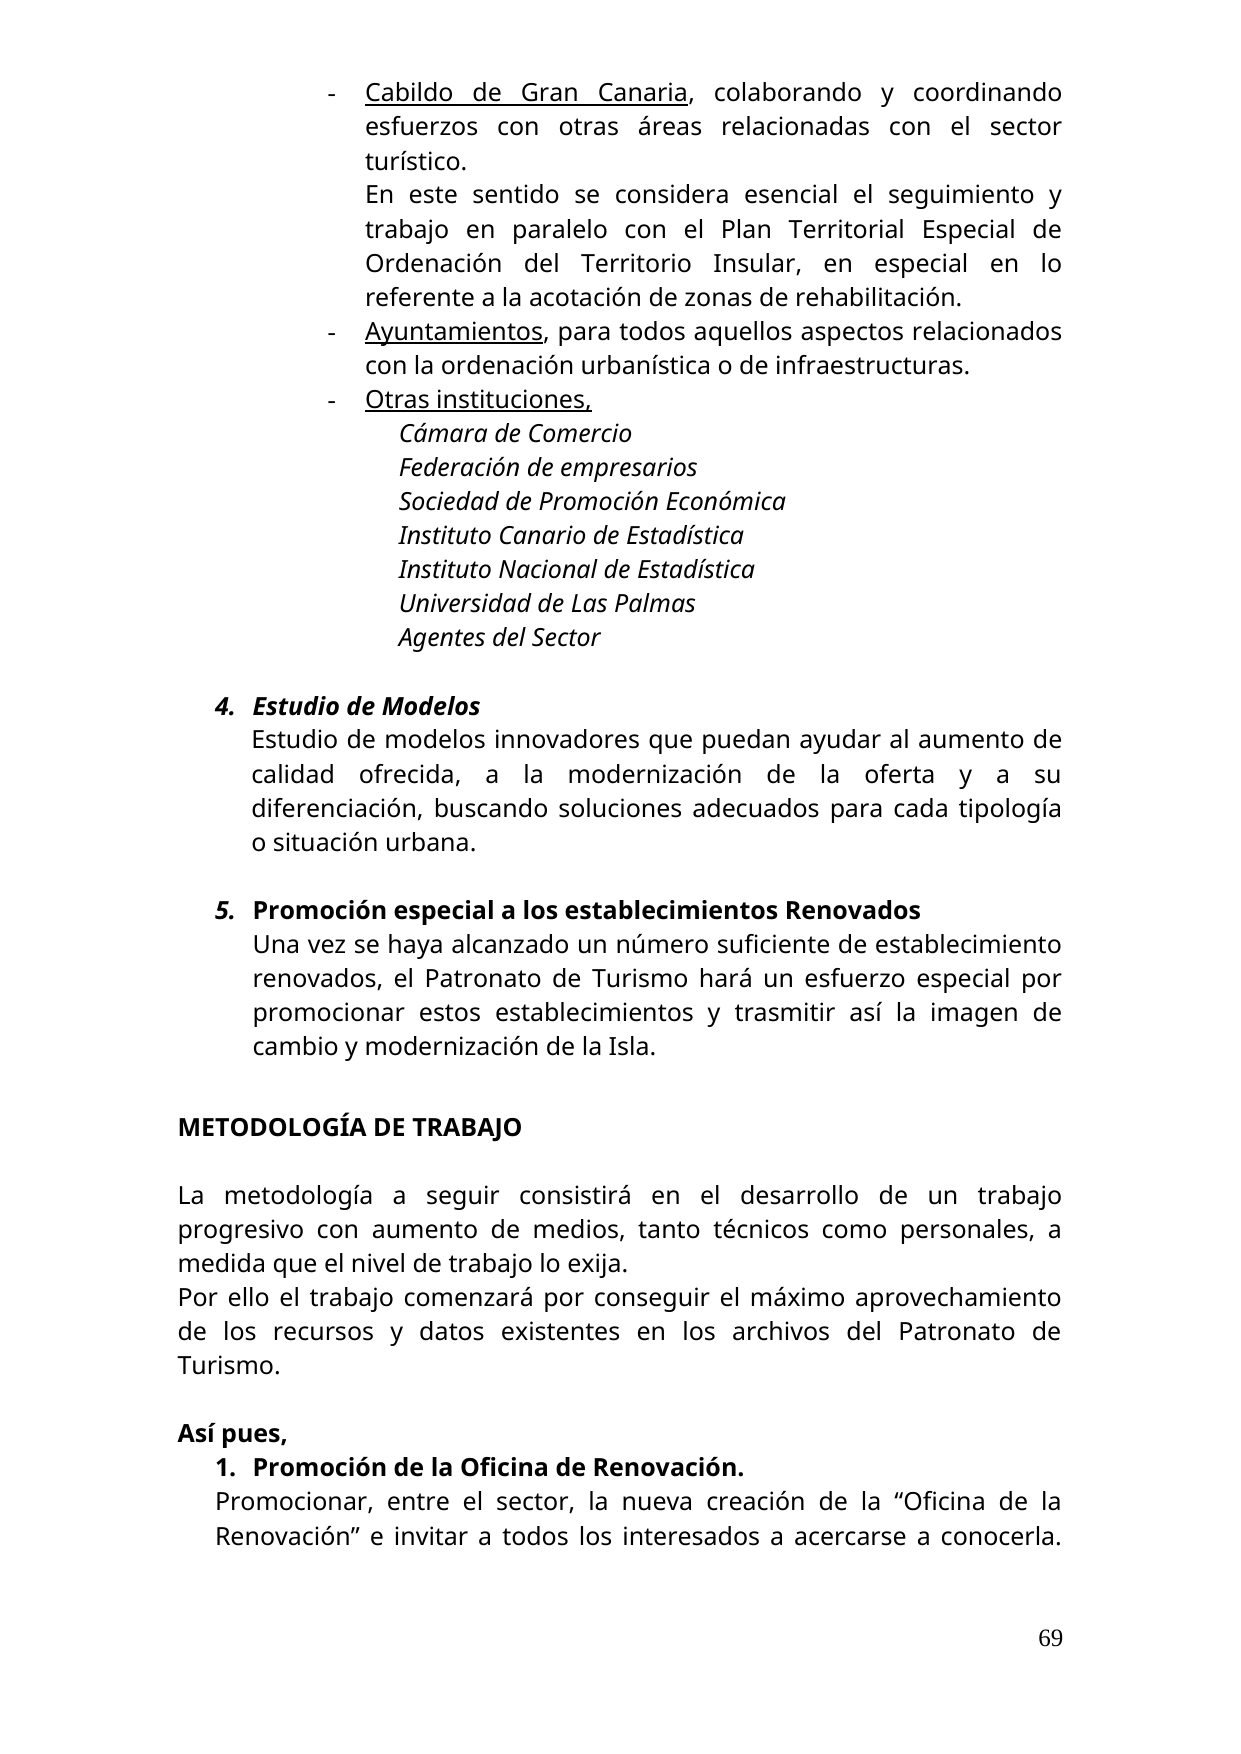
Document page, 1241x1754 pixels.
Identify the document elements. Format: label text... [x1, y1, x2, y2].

text Instituto Canario de Estadística [327, 518, 1063, 552]
text Promocionar, entre el sector, la nueva creación de la “Oficina de la Renovación” e invitar a todos los interesados a acercarse a conocerla. [215, 1484, 1063, 1552]
text Federación de empresarios [327, 450, 1063, 484]
list Estudio de Modelos [215, 688, 1063, 722]
text Una vez se haya alcanzado un número suficiente de establecimiento renovados, el Patronato de Turismo hará un esfuerzo especial por promocionar estos establecimientos y trasmitir así la imagen de cambio y modernización de la Isla. [252, 927, 1063, 1063]
list Cabildo de Gran Canaria, colaborando y coordinando esfuerzos con otras áreas relacionadas con el sector turístico. [327, 75, 1063, 177]
list Otras instituciones, [327, 382, 1063, 416]
list Ayuntamientos, para todos aquellos aspectos relacionados con la ordenación urbanística o de infraestructuras. [327, 313, 1063, 382]
subtitle La metodología a seguir consistirá en el desarrollo de un trabajo progresivo con aumento de medios, tanto técnicos como personales, a medida que el nivel de trabajo lo exija. [177, 1177, 1063, 1280]
text Así pues, [177, 1416, 1063, 1450]
text Sociedad de Promoción Económica [327, 484, 1063, 518]
text Cámara de Comercio [327, 416, 1063, 450]
subtitle METODOLOGÍA DE TRABAJO [177, 1109, 1063, 1143]
text Estudio de modelos innovadores que puedan ayudar al aumento de calidad ofrecida, a la modernización de la oferta y a su diferenciación, buscando soluciones adecuados para cada tipología o situación urbana. [251, 722, 1063, 858]
list Promoción especial a los establecimientos Renovados [215, 892, 1063, 927]
subtitle Por ello el trabajo comenzará por conseguir el máximo aprovechamiento de los recursos y datos existentes en los archivos del Patronato de Turismo. [177, 1280, 1063, 1382]
text Universidad de Las Palmas [325, 586, 1063, 620]
list Promoción de la Oficina de Renovación. [215, 1450, 1063, 1484]
text Instituto Nacional de Estadística [327, 552, 1063, 586]
text Agentes del Sector [325, 620, 1063, 654]
text En este sentido se considera esencial el seguimiento y trabajo en paralelo con el Plan Territorial Especial de Ordenación del Territorio Insular, en especial en lo referente a la acotación de zonas de rehabilitación. [365, 177, 1063, 313]
